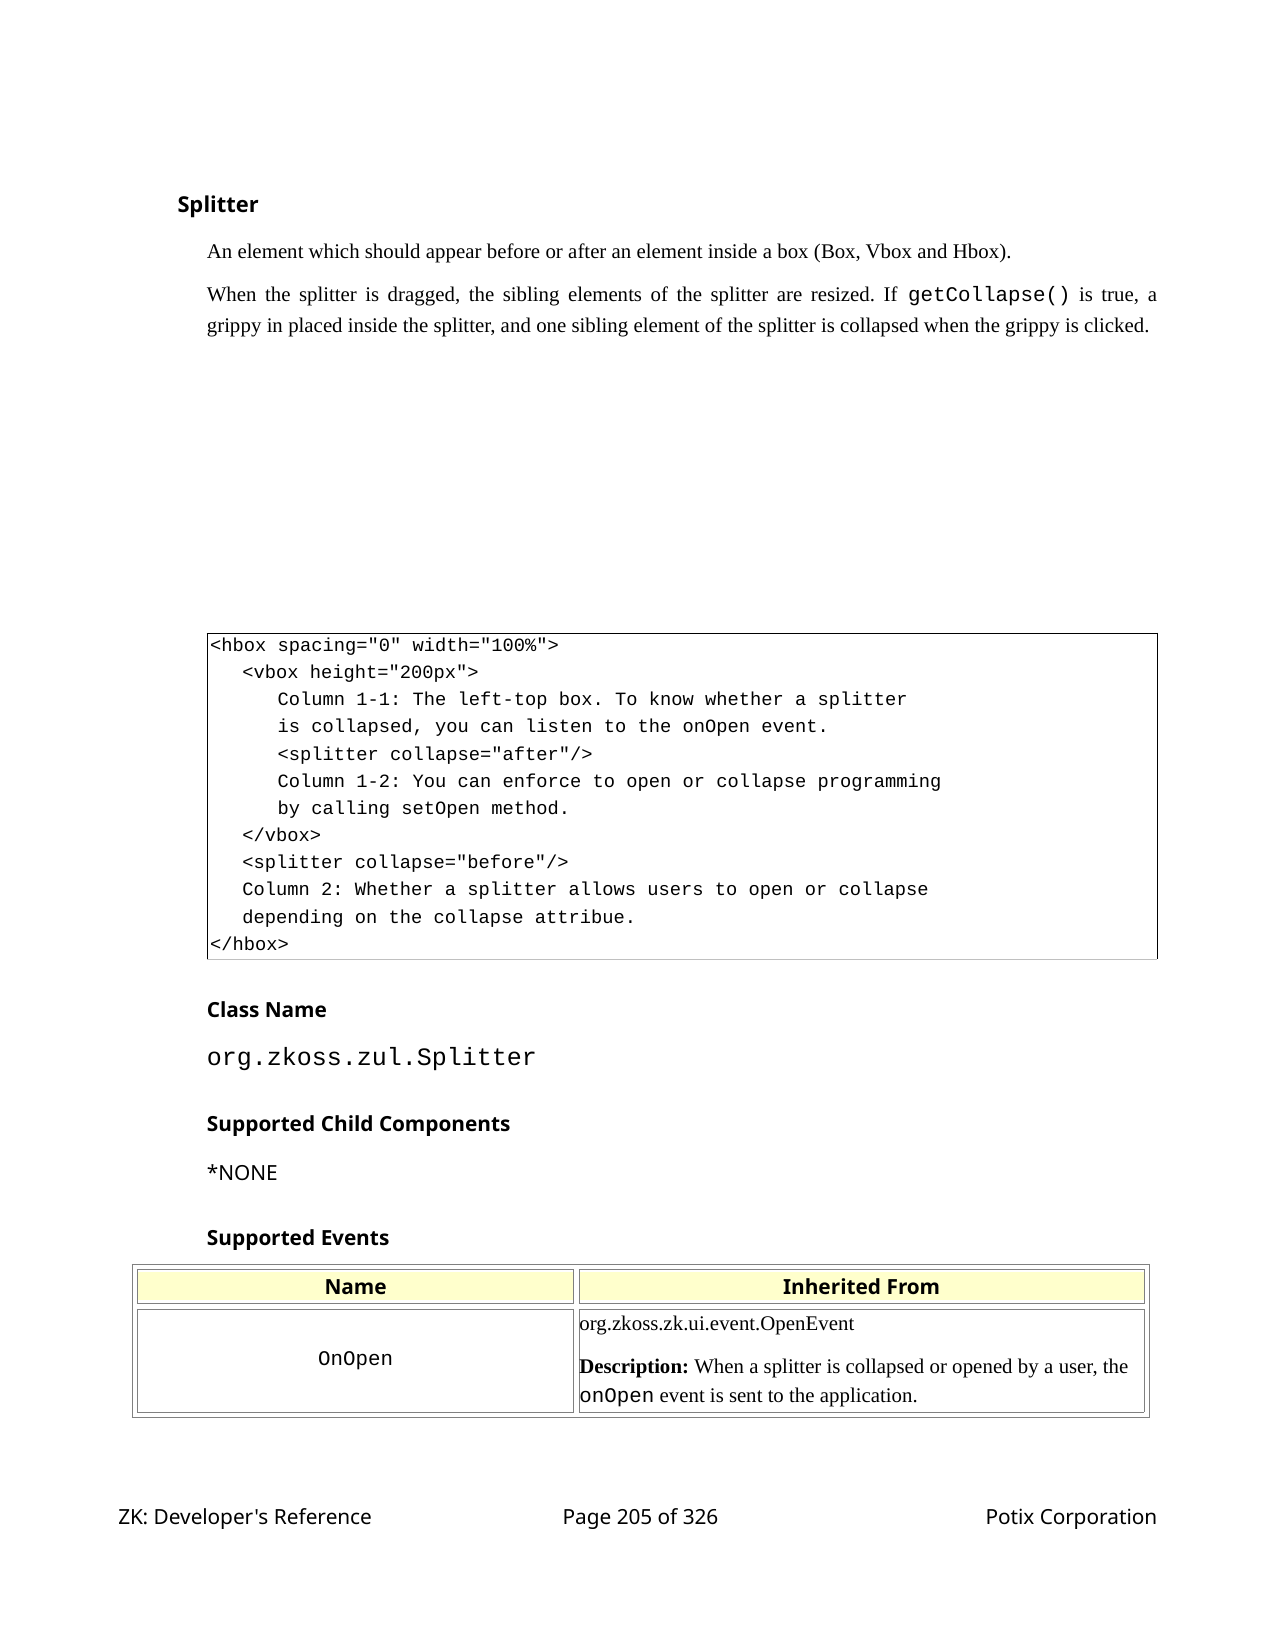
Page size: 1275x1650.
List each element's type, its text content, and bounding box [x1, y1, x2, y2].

text Column 1-1: The left-top box. To know whether a splitter [208, 687, 1157, 711]
subtitle Supported Events [207, 1223, 1157, 1251]
text <splitter collapse="before"/> [208, 850, 1157, 874]
text </hbox> [208, 932, 1157, 959]
text Column 1-2: You can enforce to open or collapse programming [208, 768, 1157, 793]
subtitle Class Name [207, 996, 1157, 1024]
table_header Inherited From [576, 1265, 1147, 1303]
text <hbox spacing="0" width="100%"> [208, 634, 1157, 657]
text <vbox height="200px"> [208, 660, 1157, 684]
text <splitter collapse="after"/> [208, 741, 1157, 766]
text by calling setOpen method. [208, 796, 1157, 820]
text </vbox> [208, 823, 1157, 847]
text org.zkoss.zul.Splitter [207, 1044, 1157, 1073]
text *NONE [207, 1158, 1157, 1186]
text When the splitter is dragged, the sibling elements of the splitter are resized. If getCollapse() is true, a grippy in placed inside the splitter, and one sibling element of the splitter is collapsed when the grippy is clicked. [207, 283, 1157, 337]
text An element which should appear before or after an element inside a box (Box, Vbox and Hbox). [207, 239, 1157, 262]
subtitle Splitter [177, 189, 1157, 219]
text depending on the collapse attribue. [208, 904, 1157, 929]
text Column 2: Whether a splitter allows users to open or collapse [208, 877, 1157, 902]
table_cell OnOpen [134, 1303, 576, 1412]
table_header Name [134, 1265, 576, 1303]
text is collapsed, you can listen to the onOpen event. [208, 714, 1157, 738]
table_cell org.zkoss.zk.ui.event.OpenEvent Description: When a splitter is collapsed or opened by a user, the onOpen event is sent to the application. [576, 1303, 1147, 1412]
subtitle Supported Child Components [207, 1109, 1157, 1138]
